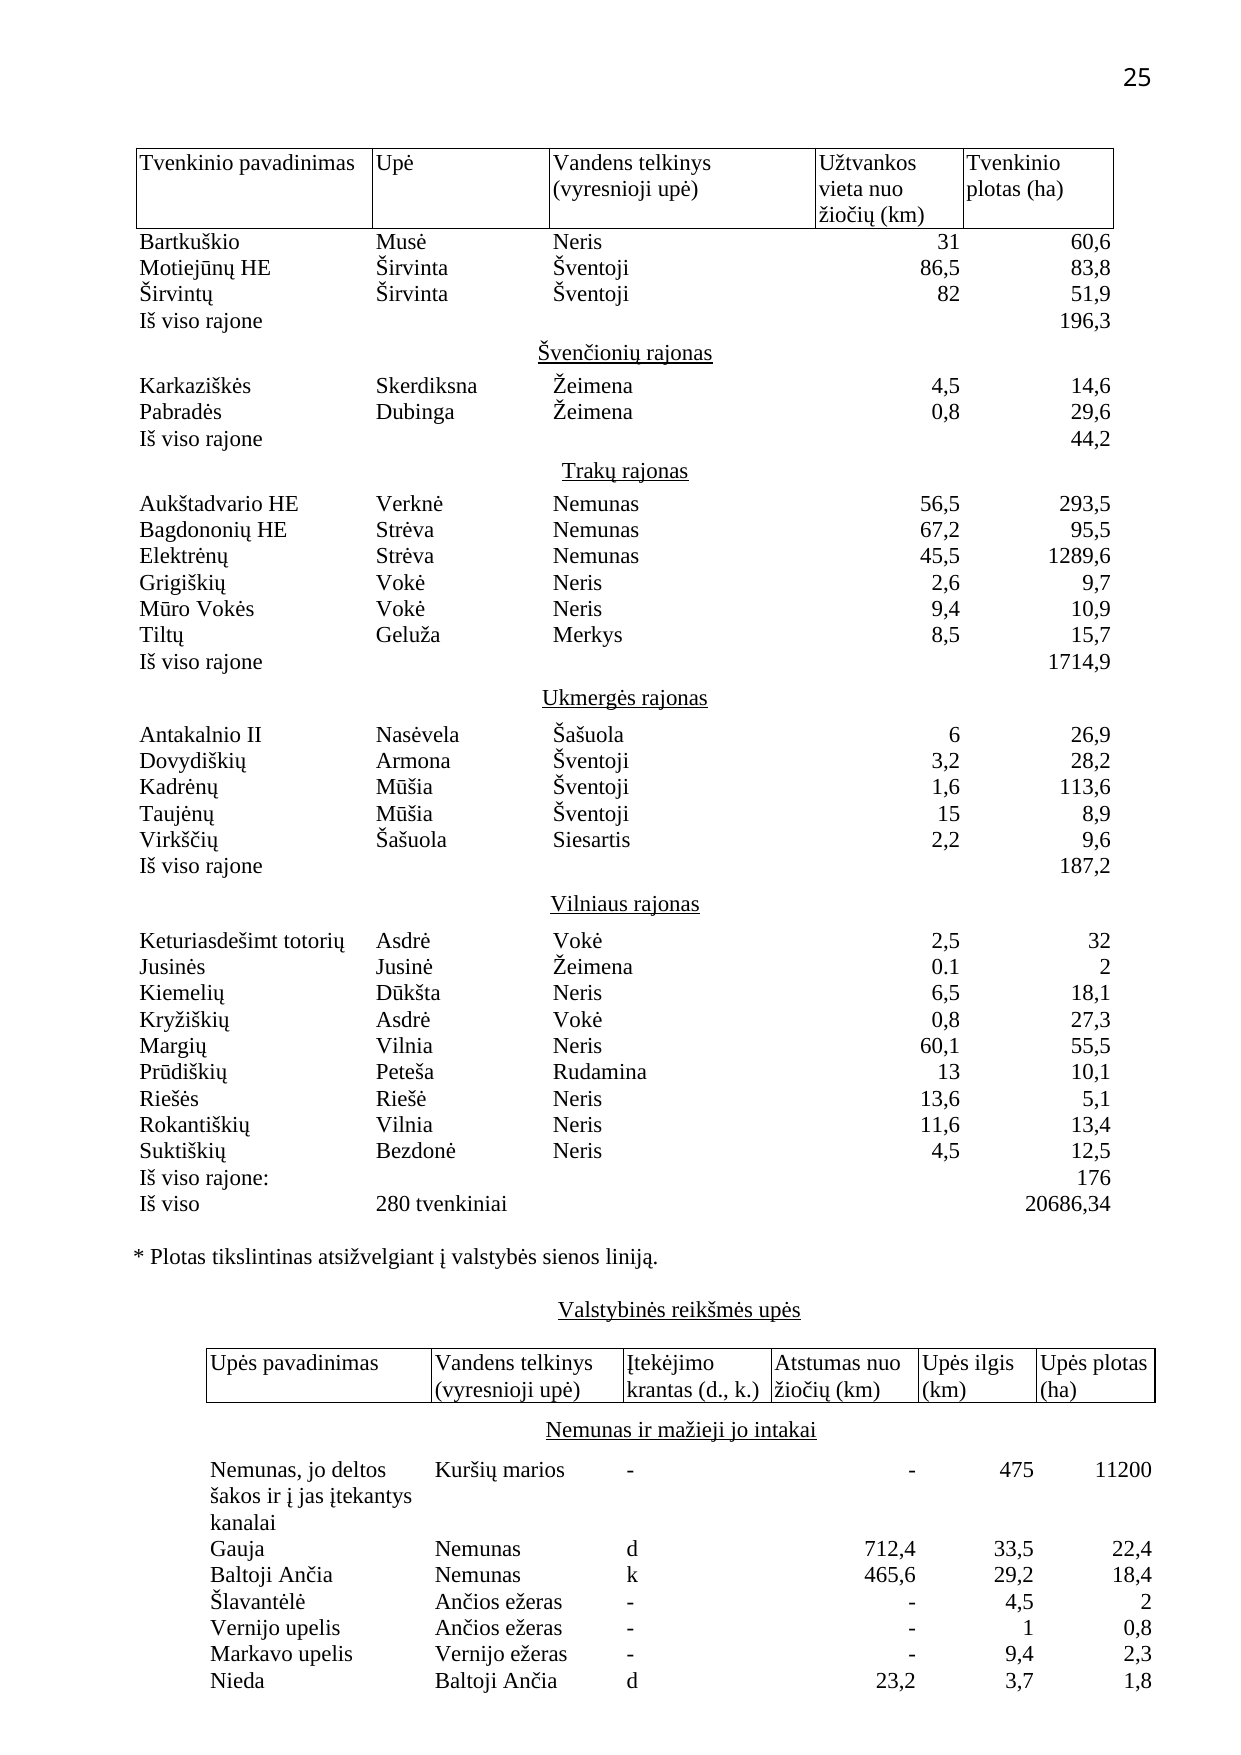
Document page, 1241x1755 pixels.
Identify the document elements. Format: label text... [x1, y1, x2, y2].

table_cell Dovydiškių [136, 747, 372, 773]
table_cell d [623, 1535, 771, 1561]
table_cell 44,2 [963, 425, 1114, 451]
table_cell Merkys [550, 622, 815, 648]
table_cell 5,1 [963, 1085, 1114, 1111]
table_cell Riešė [373, 1085, 549, 1111]
table_cell Riešės [136, 1085, 372, 1111]
table_cell Vokė [550, 1006, 815, 1032]
table_header Upės pavadinimas [207, 1349, 431, 1402]
table_cell 26,9 [963, 721, 1114, 747]
table_cell Vilnia [373, 1111, 549, 1137]
table_cell [550, 853, 815, 879]
table_cell [815, 853, 963, 879]
table_cell [550, 1164, 815, 1190]
table_cell Nemunas [431, 1535, 623, 1561]
table_cell 187,2 [963, 853, 1114, 879]
table_cell 9,4 [919, 1640, 1037, 1667]
table_cell Nemunas [550, 516, 815, 542]
table_cell Keturiasdešimt totorių [136, 927, 372, 953]
table_cell Nemunas ir mažieji jo intakai [207, 1403, 1155, 1456]
table_cell Bagdononių HE [136, 516, 372, 542]
table_cell Neris [550, 229, 815, 254]
table_cell 2,3 [1037, 1640, 1155, 1667]
table_cell 113,6 [963, 774, 1114, 800]
table_cell Šventoji [550, 281, 815, 307]
table_cell 8,9 [963, 800, 1114, 826]
table_cell Kiemelių [136, 979, 372, 1006]
table_header Vandens telkinys (vyresnioji upė) [432, 1349, 623, 1402]
table_cell Vokė [373, 569, 549, 595]
table_cell 13,6 [815, 1085, 963, 1111]
table_cell 0,8 [815, 1006, 963, 1032]
table_cell - [771, 1588, 919, 1614]
table_cell 1 [919, 1614, 1037, 1640]
table_cell 2 [1037, 1588, 1155, 1614]
table_cell Vilniaus rajonas [136, 879, 1114, 927]
table_cell Grigiškių [136, 569, 372, 595]
table_cell Rokantiškių [136, 1111, 372, 1137]
table_cell 293,5 [963, 490, 1114, 516]
table_cell 196,3 [963, 307, 1114, 333]
table_cell Motiejūnų HE [136, 254, 372, 281]
table_cell 51,9 [963, 281, 1114, 307]
table_cell 20686,34 [963, 1190, 1114, 1217]
table_cell - [771, 1456, 919, 1535]
table_header Užtvankos vieta nuo žiočių (km) [816, 149, 963, 228]
table_cell [550, 648, 815, 674]
table_cell Ančios ežeras [431, 1588, 623, 1614]
table_cell [373, 425, 549, 451]
table_cell 13,4 [963, 1111, 1114, 1137]
table_cell 11200 [1037, 1456, 1155, 1535]
text * Plotas tikslintinas atsižvelgiant į valstybės sienos liniją. [133, 1243, 1152, 1269]
table_cell Strėva [373, 543, 549, 569]
table_cell Siesartis [550, 826, 815, 852]
table_cell 2,2 [815, 826, 963, 852]
table_cell Suktiškių [136, 1138, 372, 1164]
table_cell 6 [815, 721, 963, 747]
table_cell 82 [815, 281, 963, 307]
table_cell 55,5 [963, 1032, 1114, 1058]
table_cell Širvintų [136, 281, 372, 307]
table_cell k [623, 1561, 771, 1588]
table_cell 28,2 [963, 747, 1114, 773]
table_cell [373, 853, 549, 879]
table_cell 712,4 [771, 1535, 919, 1561]
table_cell Šlavantėlė [207, 1588, 431, 1614]
table_cell Neris [550, 1032, 815, 1058]
table_cell Markavo upelis [207, 1640, 431, 1667]
table_cell Margių [136, 1032, 372, 1058]
table_cell 13 [815, 1059, 963, 1085]
table_cell Širvinta [373, 281, 549, 307]
table_cell Geluža [373, 622, 549, 648]
table_cell [815, 1190, 963, 1217]
table_cell [373, 307, 549, 333]
table_cell Ančios ežeras [431, 1614, 623, 1640]
table_cell 1289,6 [963, 543, 1114, 569]
table_cell Iš viso [136, 1190, 372, 1217]
table_cell Nemunas [550, 490, 815, 516]
table_cell 0,8 [1037, 1614, 1155, 1640]
table_header Tvenkinio pavadinimas [137, 149, 372, 228]
table_cell 67,2 [815, 516, 963, 542]
table_cell Mūro Vokės [136, 595, 372, 622]
table_cell 10,1 [963, 1059, 1114, 1085]
table_cell Kadrėnų [136, 774, 372, 800]
table_cell 280 tvenkiniai [373, 1190, 549, 1217]
table_cell Dubinga [373, 398, 549, 424]
table_cell 31 [815, 229, 963, 254]
text Valstybinės reikšmės upės [207, 1296, 1152, 1322]
table_cell 4,5 [919, 1588, 1037, 1614]
table_cell Neris [550, 1138, 815, 1164]
table_cell Elektrėnų [136, 543, 372, 569]
table_cell Šventoji [550, 800, 815, 826]
table_header Tvenkinio plotas (ha) [964, 149, 1113, 228]
table_cell Prūdiškių [136, 1059, 372, 1085]
table_cell 1714,9 [963, 648, 1114, 674]
table_cell - [623, 1456, 771, 1535]
table_cell 475 [919, 1456, 1037, 1535]
table_cell [550, 425, 815, 451]
table_header Upė [373, 149, 549, 228]
table_cell 95,5 [963, 516, 1114, 542]
table_cell Iš viso rajone [136, 425, 372, 451]
table_cell 29,2 [919, 1561, 1037, 1588]
table_cell 465,6 [771, 1561, 919, 1588]
table_cell Nemunas [550, 543, 815, 569]
table_cell 9,7 [963, 569, 1114, 595]
table_cell Neris [550, 1085, 815, 1111]
table_cell 9,6 [963, 826, 1114, 852]
table_cell Švenčionių rajonas [136, 333, 1114, 372]
table_cell 1,8 [1037, 1667, 1155, 1693]
table_cell - [623, 1640, 771, 1667]
table_cell Neris [550, 595, 815, 622]
table_cell 12,5 [963, 1138, 1114, 1164]
table_cell 4,5 [815, 1138, 963, 1164]
table_cell Asdrė [373, 1006, 549, 1032]
table_cell Rudamina [550, 1059, 815, 1085]
table_cell [815, 648, 963, 674]
table_cell 176 [963, 1164, 1114, 1190]
table_cell Šventoji [550, 254, 815, 281]
table_cell 2,6 [815, 569, 963, 595]
table_cell 4,5 [815, 372, 963, 398]
table_cell Taujėnų [136, 800, 372, 826]
table_header Atstumas nuo žiočių (km) [772, 1349, 918, 1402]
table_cell Vokė [373, 595, 549, 622]
table_cell [815, 425, 963, 451]
table_cell 6,5 [815, 979, 963, 1006]
table_cell Jusinės [136, 953, 372, 979]
table_cell Jusinė [373, 953, 549, 979]
table_cell 15,7 [963, 622, 1114, 648]
table_cell 27,3 [963, 1006, 1114, 1032]
table_cell - [771, 1614, 919, 1640]
table_cell Nieda [207, 1667, 431, 1693]
table_cell 11,6 [815, 1111, 963, 1137]
table_cell Trakų rajonas [136, 451, 1114, 490]
table_cell Kryžiškių [136, 1006, 372, 1032]
table_cell 0,8 [815, 398, 963, 424]
table_cell Žeimena [550, 372, 815, 398]
table_cell [815, 1164, 963, 1190]
table_cell Asdrė [373, 927, 549, 953]
table_cell 18,4 [1037, 1561, 1155, 1588]
table_cell Karkaziškės [136, 372, 372, 398]
table_cell 8,5 [815, 622, 963, 648]
table_cell Baltoji Ančia [207, 1561, 431, 1588]
table_cell 1,6 [815, 774, 963, 800]
table_cell [550, 1190, 815, 1217]
table_cell 22,4 [1037, 1535, 1155, 1561]
table_cell Bartkuškio [136, 229, 372, 254]
table_cell Šašuola [550, 721, 815, 747]
table_cell 29,6 [963, 398, 1114, 424]
table_cell Neris [550, 569, 815, 595]
table_cell Musė [373, 229, 549, 254]
table_cell Neris [550, 1111, 815, 1137]
table_cell Nemunas, jo deltos šakos ir į jas įtekantys kanalai [207, 1456, 431, 1535]
table_cell Iš viso rajone [136, 307, 372, 333]
table_cell Iš viso rajone [136, 648, 372, 674]
table_cell Iš viso rajone [136, 853, 372, 879]
table_cell 83,8 [963, 254, 1114, 281]
table_cell 9,4 [815, 595, 963, 622]
table_cell Šventoji [550, 774, 815, 800]
table_cell 2,5 [815, 927, 963, 953]
table_cell Verknė [373, 490, 549, 516]
table_cell 2 [963, 953, 1114, 979]
table_cell [550, 307, 815, 333]
table_cell Neris [550, 979, 815, 1006]
table_cell 3,7 [919, 1667, 1037, 1693]
table_header Upės ilgis (km) [919, 1349, 1036, 1402]
table_cell Kuršių marios [431, 1456, 623, 1535]
table_cell 3,2 [815, 747, 963, 773]
table_cell 56,5 [815, 490, 963, 516]
table_cell Virkščių [136, 826, 372, 852]
table_cell Antakalnio II [136, 721, 372, 747]
table_cell Peteša [373, 1059, 549, 1085]
table_cell Bezdonė [373, 1138, 549, 1164]
table_cell Šašuola [373, 826, 549, 852]
table_cell Ukmergės rajonas [136, 674, 1114, 721]
table_cell Aukštadvario HE [136, 490, 372, 516]
table_cell Šventoji [550, 747, 815, 773]
table_cell Skerdiksna [373, 372, 549, 398]
table_cell Gauja [207, 1535, 431, 1561]
table_cell Širvinta [373, 254, 549, 281]
table_cell 10,9 [963, 595, 1114, 622]
table_cell Armona [373, 747, 549, 773]
table_cell d [623, 1667, 771, 1693]
table_cell Dūkšta [373, 979, 549, 1006]
table_cell 23,2 [771, 1667, 919, 1693]
table_cell 33,5 [919, 1535, 1037, 1561]
table_cell - [771, 1640, 919, 1667]
table_cell Vernijo upelis [207, 1614, 431, 1640]
table_cell [373, 648, 549, 674]
table_cell Vokė [550, 927, 815, 953]
table_cell Pabradės [136, 398, 372, 424]
table_cell 45,5 [815, 543, 963, 569]
table_cell 60,6 [963, 229, 1114, 254]
table_cell Mūšia [373, 774, 549, 800]
table_cell Mūšia [373, 800, 549, 826]
table_cell - [623, 1588, 771, 1614]
table_cell 15 [815, 800, 963, 826]
table_header Vandens telkinys (vyresnioji upė) [550, 149, 815, 228]
table_cell 60,1 [815, 1032, 963, 1058]
table_cell 86,5 [815, 254, 963, 281]
table_header Upės plotas (ha) [1037, 1349, 1154, 1402]
table_cell Vilnia [373, 1032, 549, 1058]
table_cell Iš viso rajone: [136, 1164, 372, 1190]
table_cell Strėva [373, 516, 549, 542]
table_header Įtekėjimo krantas (d., k.) [624, 1349, 771, 1402]
table_cell Žeimena [550, 398, 815, 424]
table_cell [373, 1164, 549, 1190]
table_cell 32 [963, 927, 1114, 953]
table_cell - [623, 1614, 771, 1640]
table_cell Nemunas [431, 1561, 623, 1588]
table_cell Vernijo ežeras [431, 1640, 623, 1667]
table_cell 18,1 [963, 979, 1114, 1006]
table_cell Baltoji Ančia [431, 1667, 623, 1693]
table_cell 14,6 [963, 372, 1114, 398]
table_cell 0.1 [815, 953, 963, 979]
table_cell Tiltų [136, 622, 372, 648]
table_cell Žeimena [550, 953, 815, 979]
table_cell Nasėvela [373, 721, 549, 747]
table_cell [815, 307, 963, 333]
